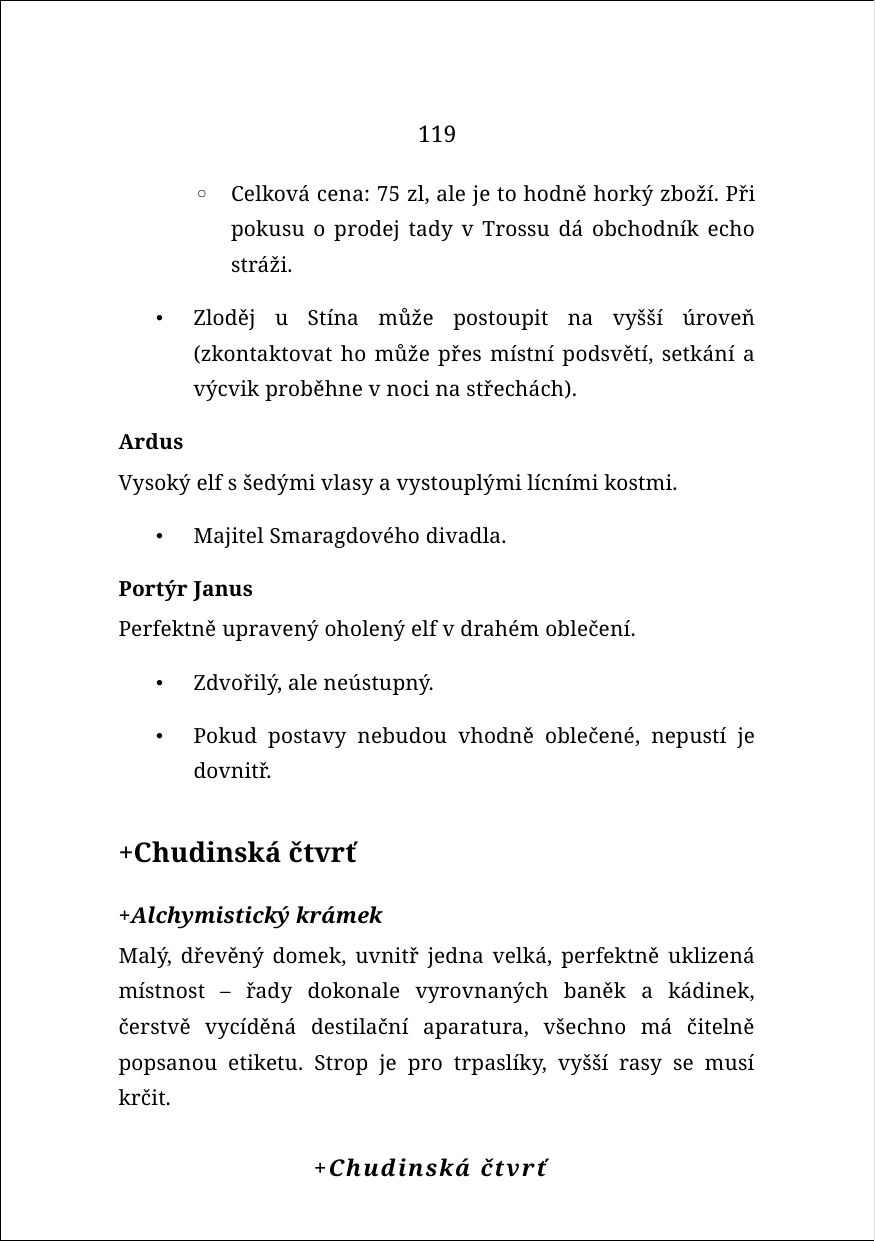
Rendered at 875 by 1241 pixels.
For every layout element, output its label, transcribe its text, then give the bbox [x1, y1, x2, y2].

list Celková cena: 75 zl, ale je to hodně horký zboží. Při pokusu o prodej tady v Trossu dá obchodník echo stráži. [193, 179, 756, 278]
list Pokud postavy nebudou vhodně oblečené, nepustí je dovnitř. [156, 721, 756, 785]
list Zdvořilý, ale neústupný. [156, 668, 756, 696]
text Vysoký elf s šedými vlasy a vystouplými lícními kostmi. [118, 468, 756, 496]
subtitle Portýr Janus [118, 574, 756, 603]
list Majitel Smaragdového divadla. [156, 521, 756, 549]
list Zloděj u Stína může postoupit na vyšší úroveň (zkontaktovat ho může přes místní podsvětí, setkání a výcvik proběhne v noci na střechách). [156, 303, 756, 403]
subtitle +Chudinská čtvrť [118, 833, 756, 870]
subtitle Ardus [118, 427, 756, 456]
subtitle +Alchymistický krámek [118, 899, 756, 929]
text Malý, dřevěný domek, uvnitř jedna velká, perfektně uklizená místnost – řady dokonale vyrovnaných baněk a kádinek, čerstvě vycíděná destilační aparatura, všechno má čitelně popsanou etiketu. Strop je pro trpaslíky, vyšší rasy se musí krčit. [118, 941, 756, 1112]
text Perfektně upravený oholený elf v drahém oblečení. [118, 614, 756, 643]
